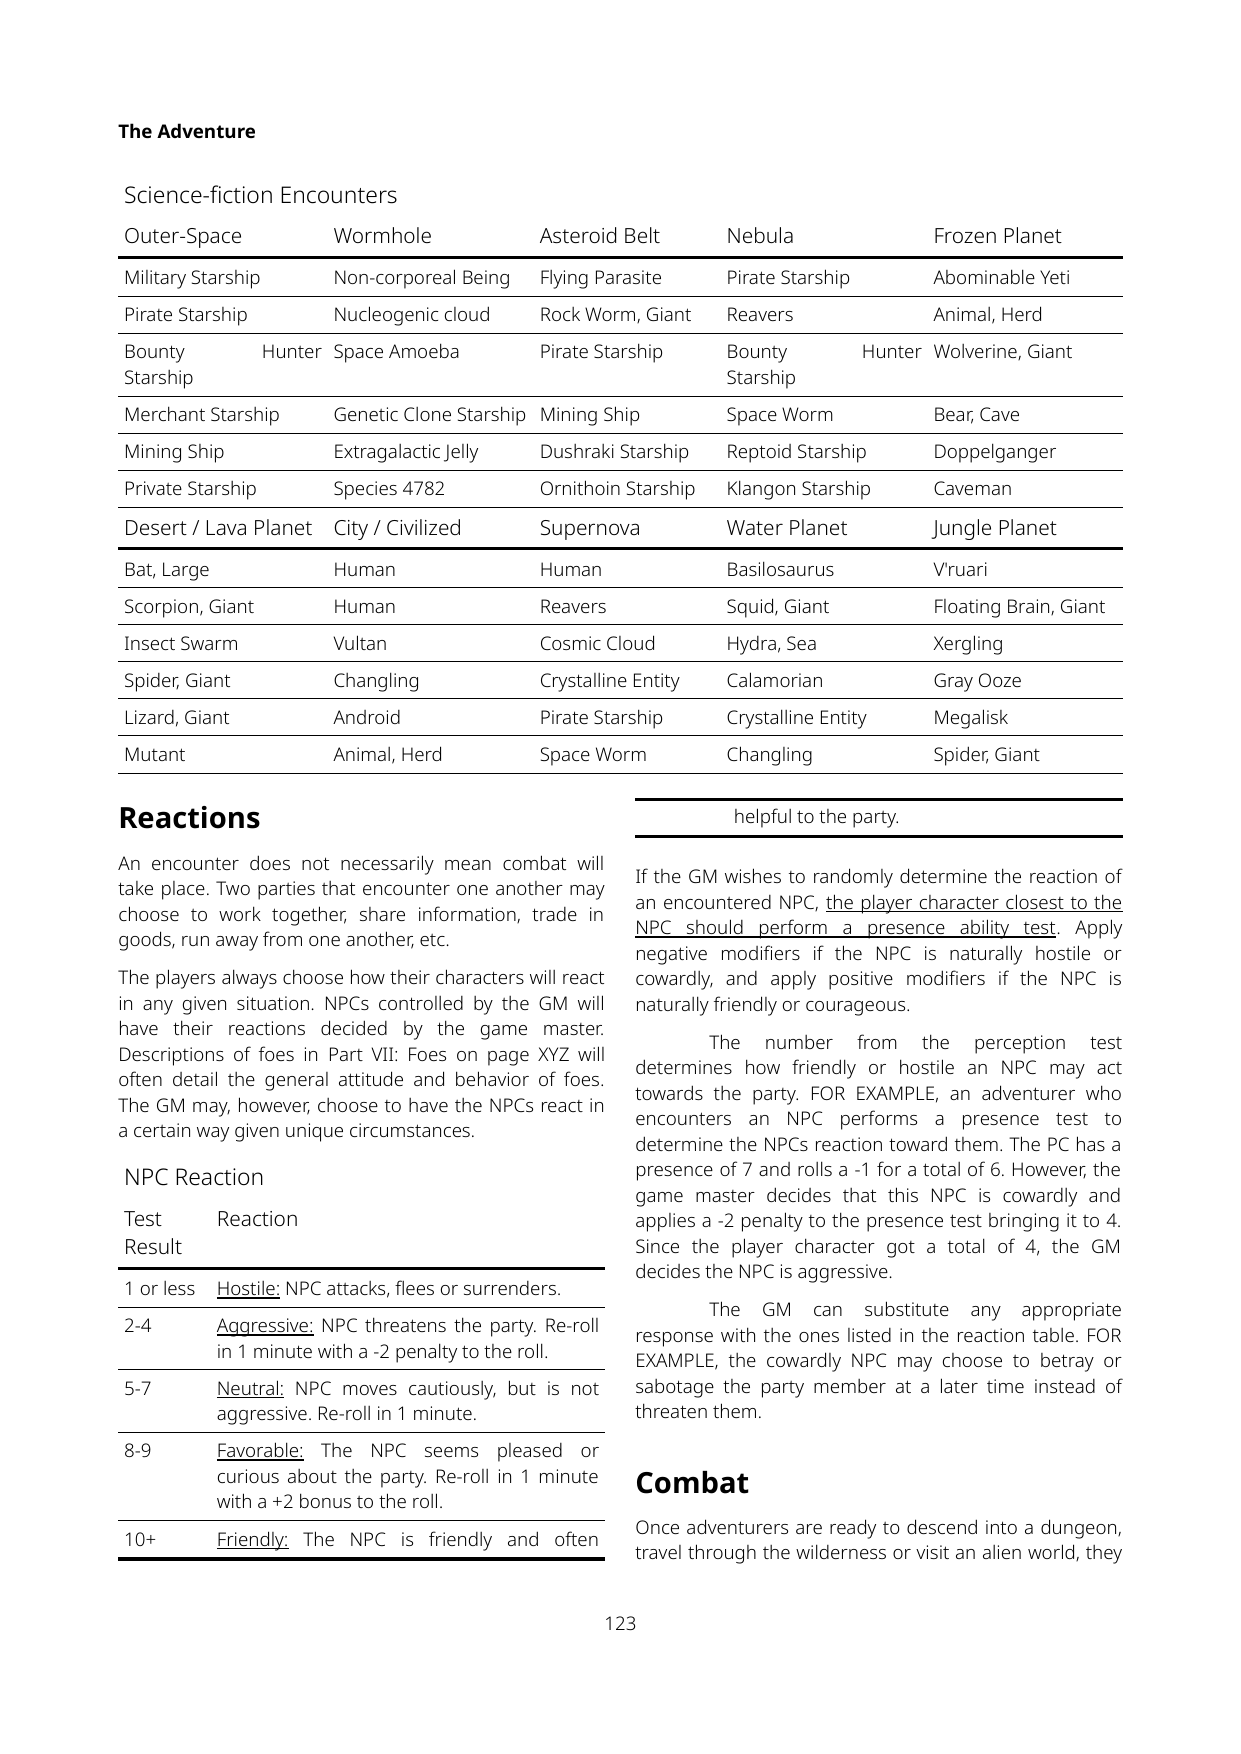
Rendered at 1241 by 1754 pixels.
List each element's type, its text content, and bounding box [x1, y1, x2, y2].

table_cell Water Planet [721, 508, 927, 547]
table_cell Hydra, Sea [721, 625, 927, 661]
table_cell Desert / Lava Planet [118, 508, 327, 547]
table_cell Species 4782 [328, 471, 534, 507]
table_cell 10+ [118, 1521, 211, 1557]
text The GM can substitute any appropriate response with the ones listed in the reaction table. FOR EXAMPLE, the cowardly NPC may choose to betray or sabotage the party member at a later time instead of threaten them. [635, 1297, 1122, 1424]
table_cell Insect Swarm [118, 625, 327, 661]
table_cell [635, 801, 728, 835]
table_cell Crystalline Entity [534, 662, 721, 698]
table_cell Favorable: The NPC seems pleased or curious about the party. Re-roll in 1 minute with a +2 bonus to the roll. [211, 1433, 605, 1520]
table_cell Merchant Starship [118, 397, 327, 433]
subtitle Reactions [118, 798, 605, 837]
table_cell Basilosaurus [721, 550, 927, 587]
text An encounter does not necessarily mean combat will take place. Two parties that encounter one another may choose to work together, share information, trade in goods, run away from one another, etc. [118, 850, 605, 952]
table_cell Floating Brain, Giant [928, 588, 1123, 624]
table_cell Mutant [118, 736, 327, 772]
table_cell Reavers [721, 297, 927, 333]
table_cell Animal, Herd [928, 297, 1123, 333]
table_cell 2-4 [118, 1308, 211, 1369]
table_cell Mining Ship [118, 434, 327, 470]
table_cell Spider, Giant [928, 736, 1123, 772]
table_cell Human [534, 550, 721, 587]
table_cell Wormhole [328, 216, 534, 256]
table_cell Lizard, Giant [118, 699, 327, 735]
table_cell Changling [721, 736, 927, 772]
table_header Science-fiction Encounters [118, 173, 1123, 216]
table_cell Flying Parasite [534, 259, 721, 296]
table_cell Supernova [534, 508, 721, 547]
table_cell Test Result [118, 1198, 211, 1267]
table_cell Nebula [721, 216, 927, 256]
table_cell Outer-Space [118, 216, 327, 256]
table_cell Vultan [328, 625, 534, 661]
table_cell Non-corporeal Being [328, 259, 534, 296]
table_cell Spider, Giant [118, 662, 327, 698]
table_cell Friendly: The NPC is friendly and often [211, 1521, 605, 1557]
table_cell Pirate Starship [721, 259, 927, 296]
table_cell Asteroid Belt [534, 216, 721, 256]
table_cell City / Civilized [328, 508, 534, 547]
table_cell Changling [328, 662, 534, 698]
table_cell Dushraki Starship [534, 434, 721, 470]
table_cell Human [328, 550, 534, 587]
table_cell Aggressive: NPC threatens the party. Re-roll in 1 minute with a -2 penalty to the roll. [211, 1308, 605, 1369]
table_cell Reavers [534, 588, 721, 624]
table_cell Megalisk [928, 699, 1123, 735]
table_cell Reptoid Starship [721, 434, 927, 470]
subtitle Combat [635, 1462, 1122, 1502]
table_cell Crystalline Entity [721, 699, 927, 735]
table_cell Genetic Clone Starship [328, 397, 534, 433]
table_cell Animal, Herd [328, 736, 534, 772]
table_cell V'ruari [928, 550, 1123, 587]
table_cell 5-7 [118, 1370, 211, 1432]
table_cell Military Starship [118, 259, 327, 296]
table_cell Neutral: NPC moves cautiously, but is not aggressive. Re-roll in 1 minute. [211, 1370, 605, 1432]
table_cell Extragalactic Jelly [328, 434, 534, 470]
table_cell Hostile: NPC attacks, flees or surrenders. [211, 1270, 605, 1307]
text The players always choose how their characters will react in any given situation. NPCs controlled by the GM will have their reactions decided by the game master. Descriptions of foes in Part VII: Foes on page XYZ will often detail the general attitude and behavior of foes. The GM may, however, choose to have the NPCs react in a certain way given unique circumstances. [118, 964, 605, 1143]
table_cell Bear, Cave [928, 397, 1123, 433]
table_cell Space Worm [721, 397, 927, 433]
table_cell Squid, Giant [721, 588, 927, 624]
table_cell Frozen Planet [928, 216, 1123, 256]
table_cell helpful to the party. [728, 801, 1122, 835]
table_cell Cosmic Cloud [534, 625, 721, 661]
table_cell Doppelganger [928, 434, 1123, 470]
table_cell Jungle Planet [928, 508, 1123, 547]
table_cell Calamorian [721, 662, 927, 698]
text If the GM wishes to randomly determine the reaction of an encountered NPC, the player character closest to the NPC should perform a presence ability test. Apply negative modifiers if the NPC is naturally hostile or cowardly, and apply positive modifiers if the NPC is naturally friendly or courageous. [635, 838, 1122, 1017]
table_cell Pirate Starship [534, 334, 721, 396]
table_cell Space Worm [534, 736, 721, 772]
table_header NPC Reaction [118, 1156, 605, 1198]
table_cell Gray Ooze [928, 662, 1123, 698]
table_cell Wolverine, Giant [928, 334, 1123, 396]
table_cell Bounty Hunter Starship [118, 334, 327, 396]
table_cell Human [328, 588, 534, 624]
table_cell Bat, Large [118, 550, 327, 587]
text The number from the perception test determines how friendly or hostile an NPC may act towards the party. FOR EXAMPLE, an adventurer who encounters an NPC performs a presence test to determine the NPCs reaction toward them. The PC has a presence of 7 and rolls a -1 for a total of 6. However, the game master decides that this NPC is cowardly and applies a -2 penalty to the presence test bringing it to 4. Since the player character got a total of 4, the GM decides the NPC is aggressive. [635, 1029, 1122, 1284]
table_cell Reaction [211, 1198, 605, 1267]
table_cell Space Amoeba [328, 334, 534, 396]
table_cell Ornithoin Starship [534, 471, 721, 507]
table_cell Android [328, 699, 534, 735]
table_cell Scorpion, Giant [118, 588, 327, 624]
table_cell Xergling [928, 625, 1123, 661]
text Once adventurers are ready to descend into a dungeon, travel through the wilderness or visit an alien world, they [635, 1514, 1122, 1565]
table_cell Private Starship [118, 471, 327, 507]
table_cell Caveman [928, 471, 1123, 507]
table_cell Abominable Yeti [928, 259, 1123, 296]
table_cell 1 or less [118, 1270, 211, 1307]
table_cell Mining Ship [534, 397, 721, 433]
table_cell Klangon Starship [721, 471, 927, 507]
table_cell 8-9 [118, 1433, 211, 1520]
table_cell Pirate Starship [118, 297, 327, 333]
table_cell Bounty Hunter Starship [721, 334, 927, 396]
table_cell Pirate Starship [534, 699, 721, 735]
table_cell Nucleogenic cloud [328, 297, 534, 333]
table_cell Rock Worm, Giant [534, 297, 721, 333]
